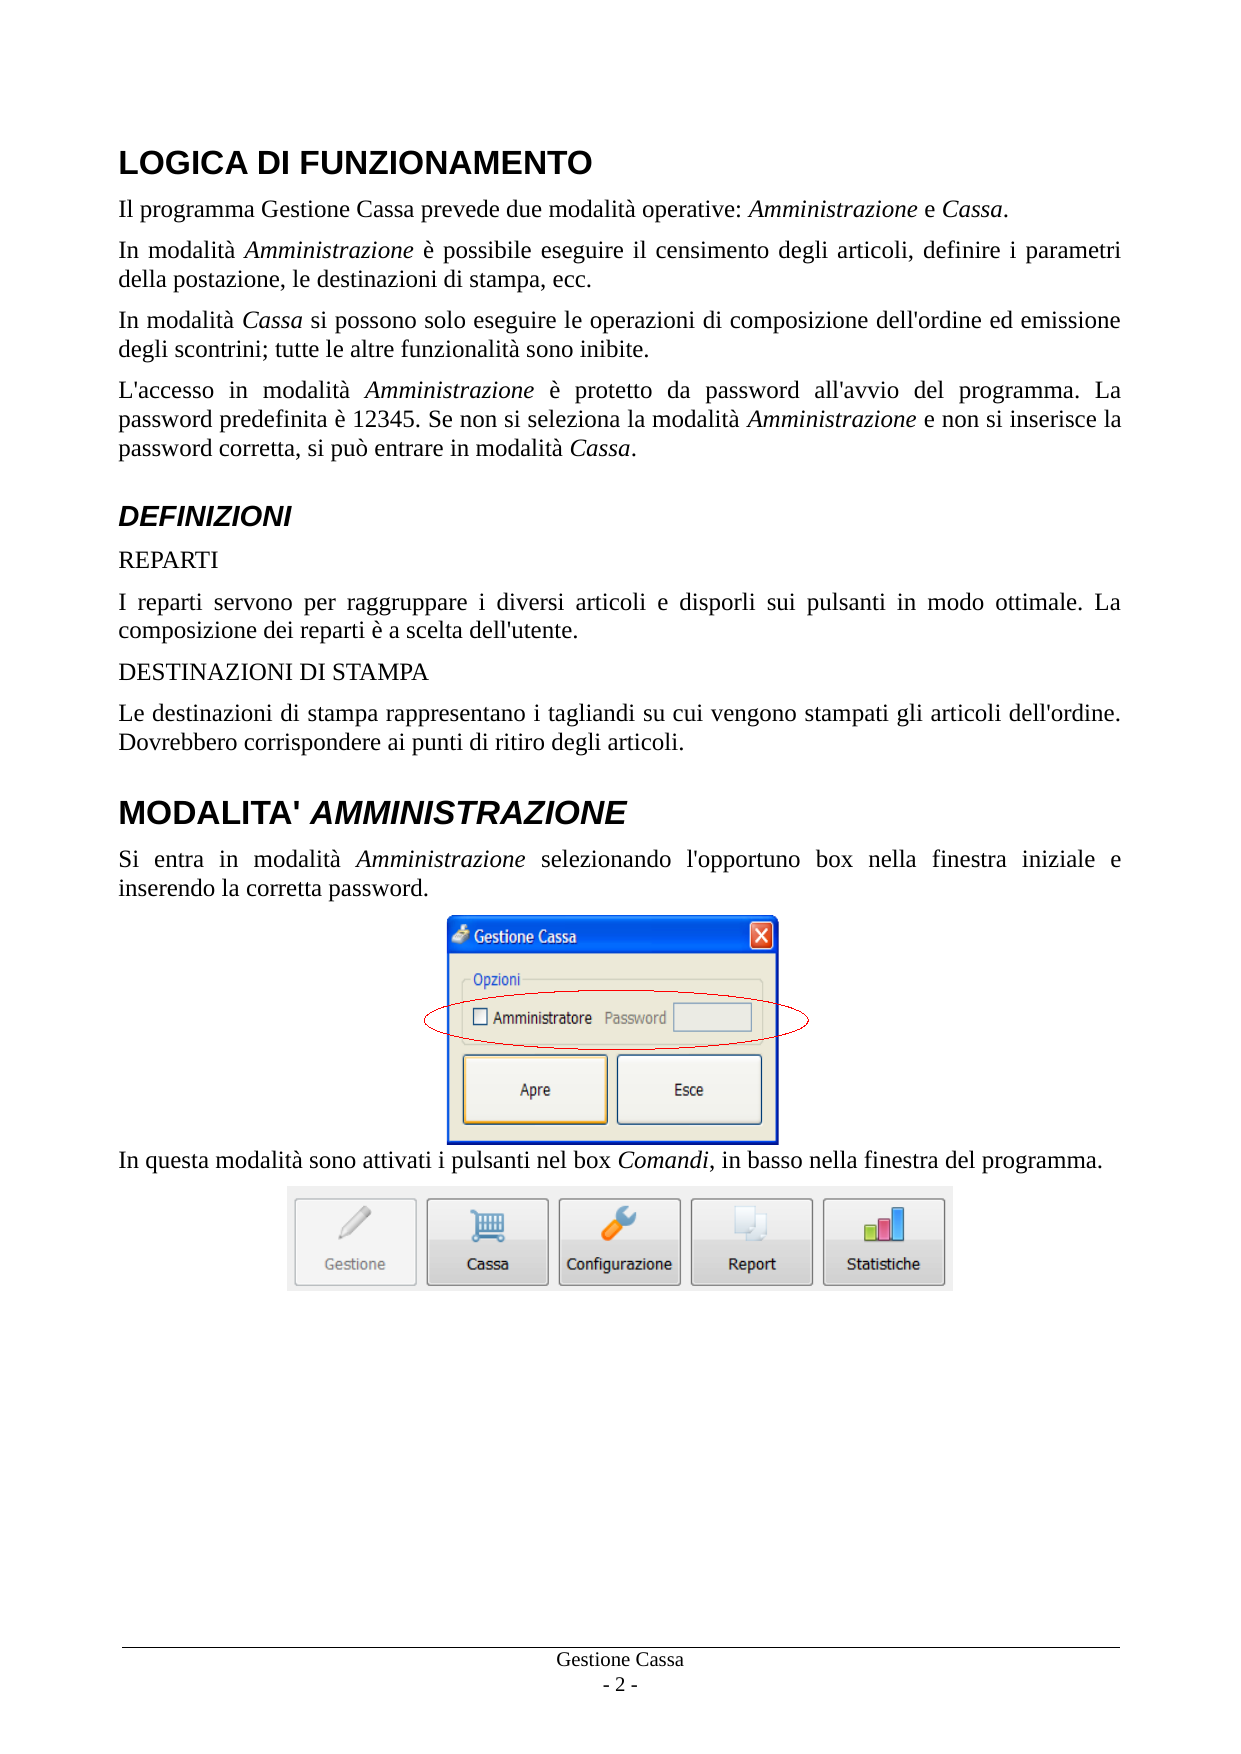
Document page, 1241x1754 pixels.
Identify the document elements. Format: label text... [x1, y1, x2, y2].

text I reparti servono per raggruppare i diversi articoli e disporli sui pulsanti in modo ottimale. La composizione dei reparti è a scelta dell'utente. [118, 587, 1122, 644]
text Si entra in modalità Amministrazione selezionando l'opportuno box nella finestra iniziale e inserendo la corretta password. [118, 844, 1122, 901]
picture [287, 1186, 953, 1291]
text Le destinazioni di stampa rappresentano i tagliandi su cui vengono stampati gli articoli dell'ordine. Dovrebbero corrispondere ai punti di ritiro degli articoli. [118, 698, 1122, 755]
picture [446, 915, 779, 1145]
text DESTINAZIONI DI STAMPA [118, 657, 1122, 685]
text In questa modalità sono attivati i pulsanti nel box Comandi, in basso nella finestra del programma. [118, 914, 1122, 1174]
subtitle LOGICA DI FUNZIONAMENTO [118, 143, 1122, 182]
text REPARTI [118, 545, 1122, 574]
text In modalità Cassa si possono solo eseguire le operazioni di composizione dell'ordine ed emissione degli scontrini; tutte le altre funzionalità sono inibite. [118, 306, 1122, 363]
text In modalità Amministrazione è possibile eseguire il censimento degli articoli, definire i parametri della postazione, le destinazioni di stampa, ecc. [118, 236, 1122, 293]
text L'accesso in modalità Amministrazione è protetto da password all'avvio del programma. La password predefinita è 12345. Se non si seleziona la modalità Amministrazione e non si inserisce la password corretta, si può entrare in modalità Cassa. [118, 376, 1122, 462]
subtitle DEFINIZIONI [118, 499, 1122, 533]
text Il programma Gestione Cassa prevede due modalità operative: Amministrazione e Cassa. [118, 194, 1122, 223]
subtitle MODALITA' AMMINISTRAZIONE [118, 793, 1122, 831]
